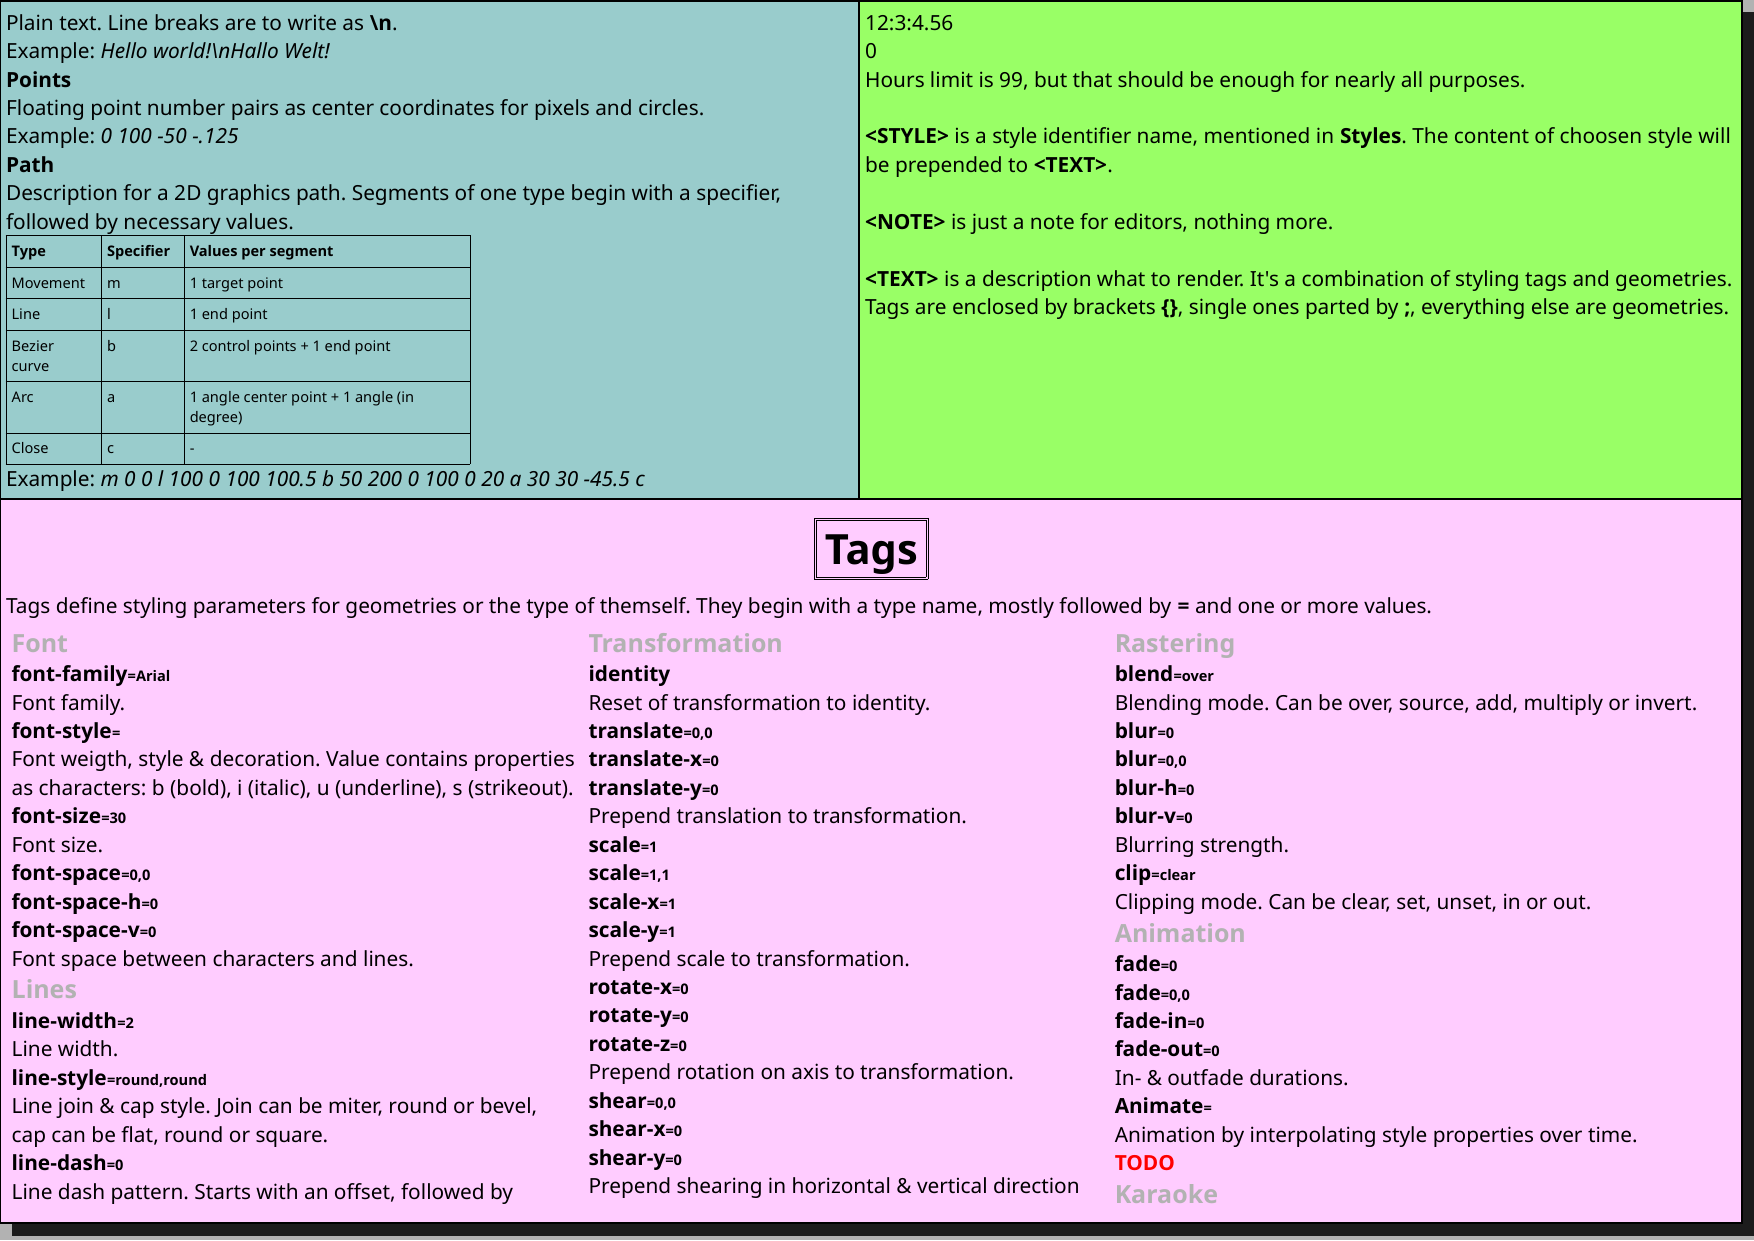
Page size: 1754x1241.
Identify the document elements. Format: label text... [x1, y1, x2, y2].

table_cell 1 target point [185, 268, 470, 298]
table_header Values per segment [185, 236, 470, 267]
table_cell 2 control points + 1 end point [185, 331, 470, 381]
table_header Transformation identity Reset of transformation to identity. translate=0,0 translate-x=0 translate-y=0 Prepend translation to transformation. scale=1 scale=1,1 scale-x=1 scale-y=1 Prepend scale to transformation. rotate-x=0 rotate-y=0 rotate-z=0 Prepend rotation on axis to transformation. shear=0,0 shear-x=0 shear-y=0 Prepend shearing in horizontal & vertical direction [583, 620, 1109, 1217]
table_cell Plain text. Line breaks are to write as \n. Example: Hello world!\nHallo Welt! Points Floating point number pairs as center coordinates for pixels and circles. Example: 0 100 -50 -.125 Path Description for a 2D graphics path. Segments of one type begin with a specifier, followed by necessary values. Example: m 0 0 l 100 0 100 100.5 b 50 200 0 100 0 20 a 30 30 -45.5 c [1, 2, 858, 498]
table_header Rastering blend=over Blending mode. Can be over, source, add, multiply or invert. blur=0 blur=0,0 blur-h=0 blur-v=0 Blurring strength. clip=clear Clipping mode. Can be clear, set, unset, in or out. Animation fade=0 fade=0,0 fade-in=0 fade-out=0 In- & outfade durations. Animate= Animation by interpolating style properties over time. TODO Karaoke [1109, 620, 1736, 1217]
table_header Font font-family=Arial Font family. font-style= Font weigth, style & decoration. Value contains properties as characters: b (bold), i (italic), u (underline), s (strikeout). font-size=30 Font size. font-space=0,0 font-space-h=0 font-space-v=0 Font space between characters and lines. Lines line-width=2 Line width. line-style=round,round Line join & cap style. Join can be miter, round or bevel, cap can be flat, round or square. line-dash=0 Line dash pattern. Starts with an offset, followed by [6, 620, 582, 1217]
table_cell 1 end point [185, 299, 470, 330]
table_cell 12:3:4.56 0 Hours limit is 99, but that should be enough for nearly all purposes. <STYLE> is a style identifier name, mentioned in Styles. The content of choosen style will be prepended to <TEXT>. <NOTE> is just a note for editors, nothing more. <TEXT> is a description what to render. It's a combination of styling tags and geometries. Tags are enclosed by brackets {}, single ones parted by ;, everything else are geometries. [860, 2, 1741, 498]
table_cell a [102, 382, 184, 432]
table_cell Tags define styling parameters for geometries or the type of themself. They begin with a type name, mostly followed by = and one or more values. [1, 500, 1741, 1222]
table_cell - [185, 434, 470, 464]
table_cell Arc [7, 382, 101, 432]
table_cell c [102, 434, 184, 464]
table_cell Close [7, 434, 101, 464]
table_header Specifier [102, 236, 184, 267]
table_cell m [102, 268, 184, 298]
table_cell 1 angle center point + 1 angle (in degree) [185, 382, 470, 432]
table_cell Bezier curve [7, 331, 101, 381]
table_cell l [102, 299, 184, 330]
table_cell b [102, 331, 184, 381]
table_cell Movement [7, 268, 101, 298]
table_cell Line [7, 299, 101, 330]
table_header Type [7, 236, 101, 267]
